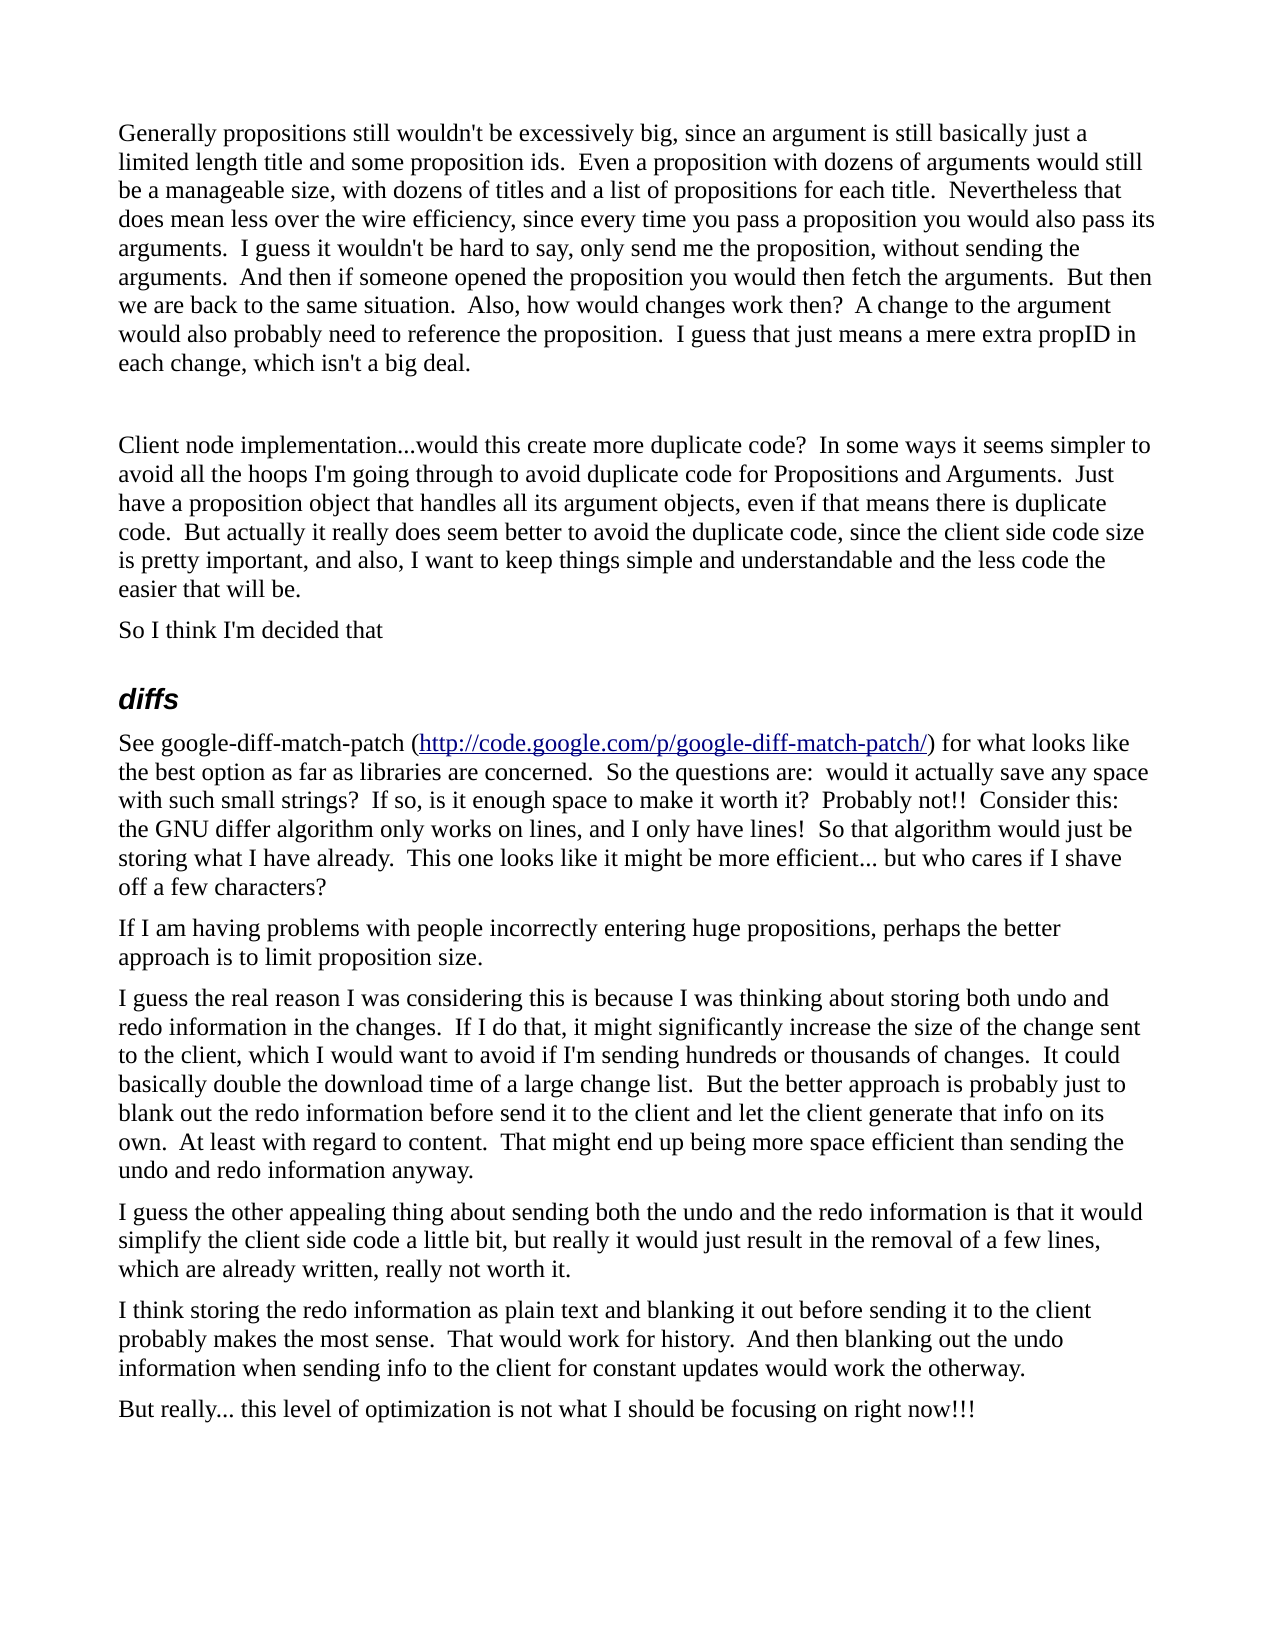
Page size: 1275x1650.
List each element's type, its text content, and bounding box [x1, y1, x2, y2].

subtitle diffs [118, 682, 1157, 715]
text But really... this level of optimization is not what I should be focusing on right now!!! [118, 1394, 1157, 1423]
text I guess the real reason I was considering this is because I was thinking about storing both undo and redo information in the changes. If I do that, it might significantly increase the size of the change sent to the client, which I would want to avoid if I'm sending hundreds or thousands of changes. It could basically double the download time of a large change list. But the better approach is probably just to blank out the redo information before send it to the client and let the client generate that info on its own. At least with regard to content. That might end up being more space efficient than sending the undo and redo information anyway. [118, 983, 1157, 1184]
text I guess the other appealing thing about sending both the undo and the redo information is that it would simplify the client side code a little bit, but really it would just result in the removal of a few lines, which are already written, really not worth it. [118, 1197, 1157, 1283]
text So I think I'm decided that [118, 616, 1157, 644]
text Generally propositions still wouldn't be excessively big, since an argument is still basically just a limited length title and some proposition ids. Even a proposition with dozens of arguments would still be a manageable size, with dozens of titles and a list of propositions for each title. Nevertheless that does mean less over the wire efficiency, since every time you pass a proposition you would also pass its arguments. I guess it wouldn't be hard to say, only send me the proposition, without sending the arguments. And then if someone opened the proposition you would then fetch the arguments. But then we are back to the same situation. Also, how would changes work then? A change to the argument would also probably need to reference the proposition. I guess that just means a mere extra propID in each change, which isn't a big deal. [118, 118, 1157, 377]
text Client node implementation...would this create more duplicate code? In some ways it seems simpler to avoid all the hoops I'm going through to avoid duplicate code for Propositions and Arguments. Just have a proposition object that handles all its argument objects, even if that means there is duplicate code. But actually it really does seem better to avoid the duplicate code, since the client side code size is pretty important, and also, I want to keep things simple and understandable and the less code the easier that will be. [118, 431, 1157, 603]
text See google-diff-match-patch (http://code.google.com/p/google-diff-match-patch/) for what looks like the best option as far as libraries are concerned. So the questions are: would it actually save any space with such small strings? If so, is it enough space to make it worth it? Probably not!! Consider this: the GNU differ algorithm only works on lines, and I only have lines! So that algorithm would just be storing what I have already. This one looks like it might be more efficient... but who cares if I shave off a few characters? [118, 728, 1157, 900]
text I think storing the redo information as plain text and blanking it out before sending it to the client probably makes the most sense. That would work for history. And then blanking out the undo information when sending info to the client for constant updates would work the otherway. [118, 1295, 1157, 1382]
text If I am having problems with people incorrectly entering huge propositions, perhaps the better approach is to limit proposition size. [118, 913, 1157, 970]
